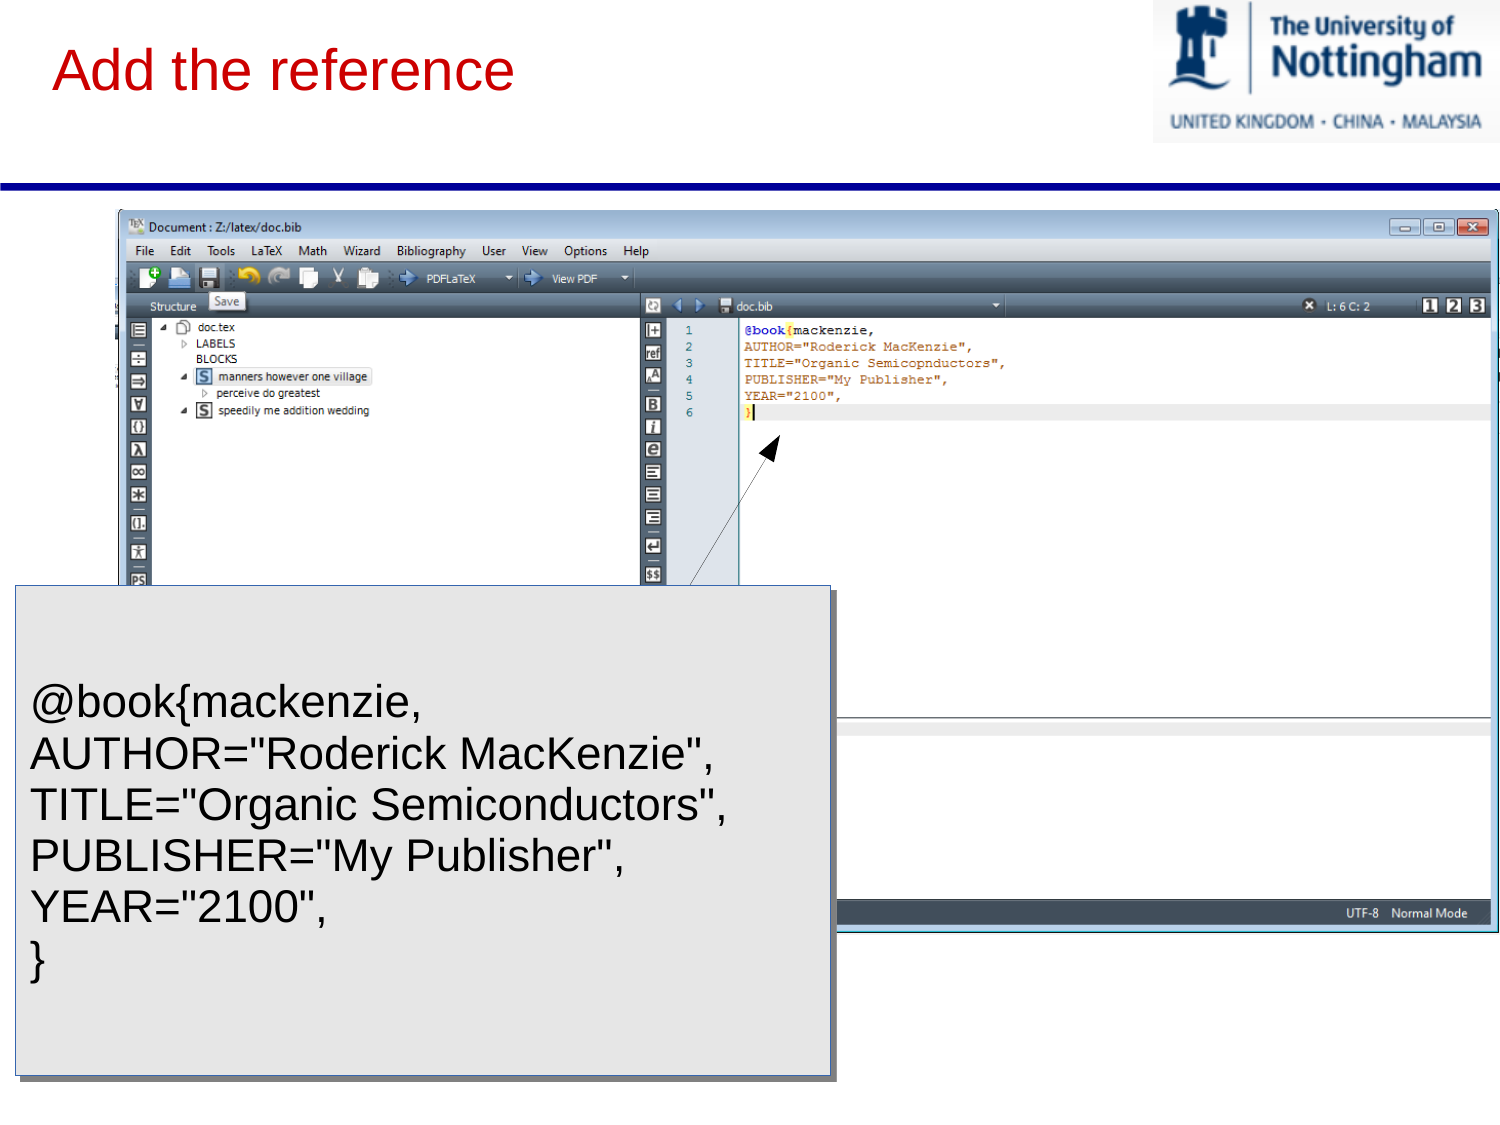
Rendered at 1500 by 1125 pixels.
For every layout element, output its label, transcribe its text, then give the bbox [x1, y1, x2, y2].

picture [115, 209, 1500, 935]
text_box Add the reference [37, 30, 931, 129]
picture [1153, 0, 1500, 143]
text_box @book{mackenzie, AUTHOR="Roderick MacKenzie", TITLE="Organic Semiconductors", PUBLISHER="My Publisher", YEAR="2100", } [15, 585, 831, 1076]
